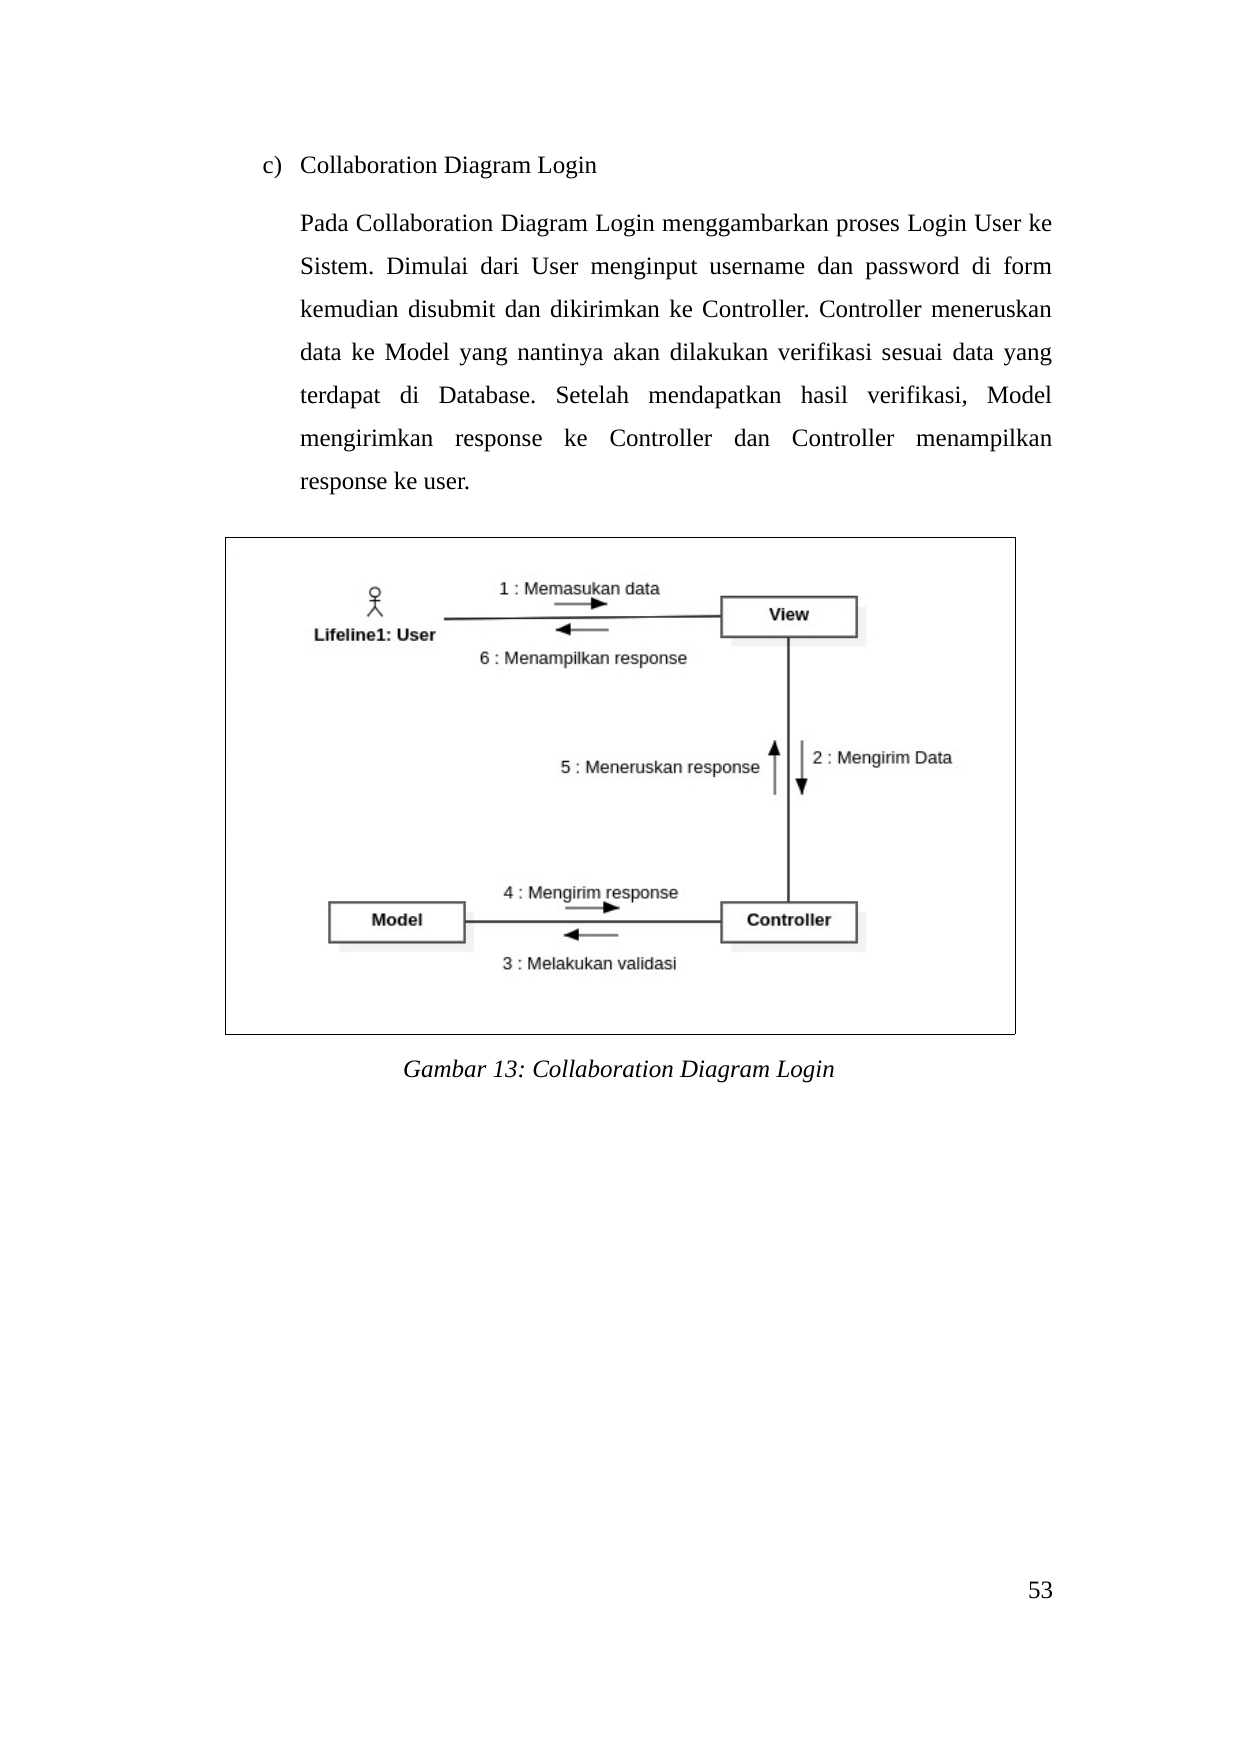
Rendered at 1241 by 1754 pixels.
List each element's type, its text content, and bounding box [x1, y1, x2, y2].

picture [226, 538, 1015, 1034]
list Gambar 13: Collaboration Diagram Login [225, 1035, 1015, 1083]
list Collaboration Diagram Login [262, 150, 1053, 179]
list Pada Collaboration Diagram Login menggambarkan proses Login User ke Sistem. Dimulai dari User menginput username dan password di form kemudian disubmit dan dikirimkan ke Controller. Controller meneruskan data ke Model yang nantinya akan dilakukan verifikasi sesuai data yang terdapat di Database. Setelah mendapatkan hasil verifikasi, Model mengirimkan response ke Controller dan Controller menampilkan response ke user. [262, 208, 1053, 495]
